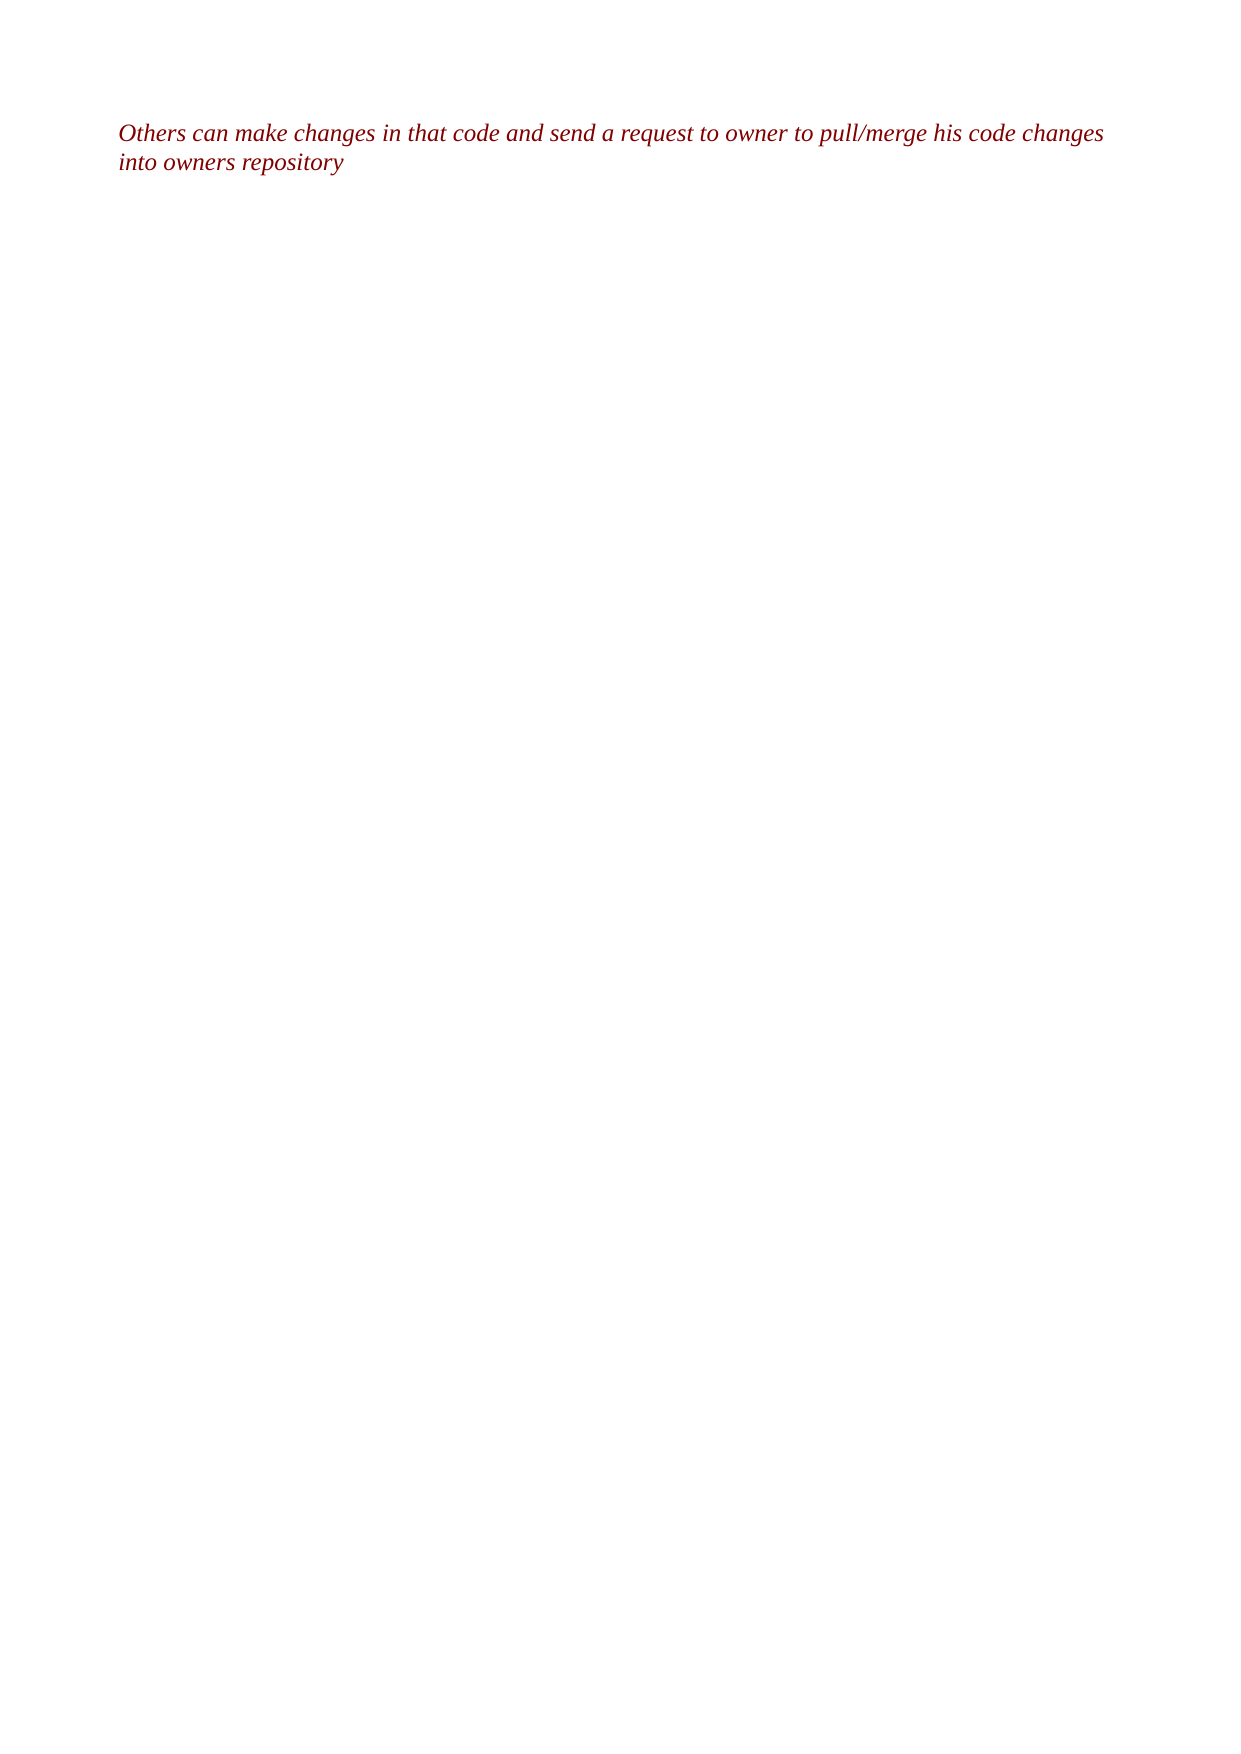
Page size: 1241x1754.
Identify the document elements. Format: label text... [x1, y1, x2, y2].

text Others can make changes in that code and send a request to owner to pull/merge his code changes into owners repository [118, 118, 1122, 176]
